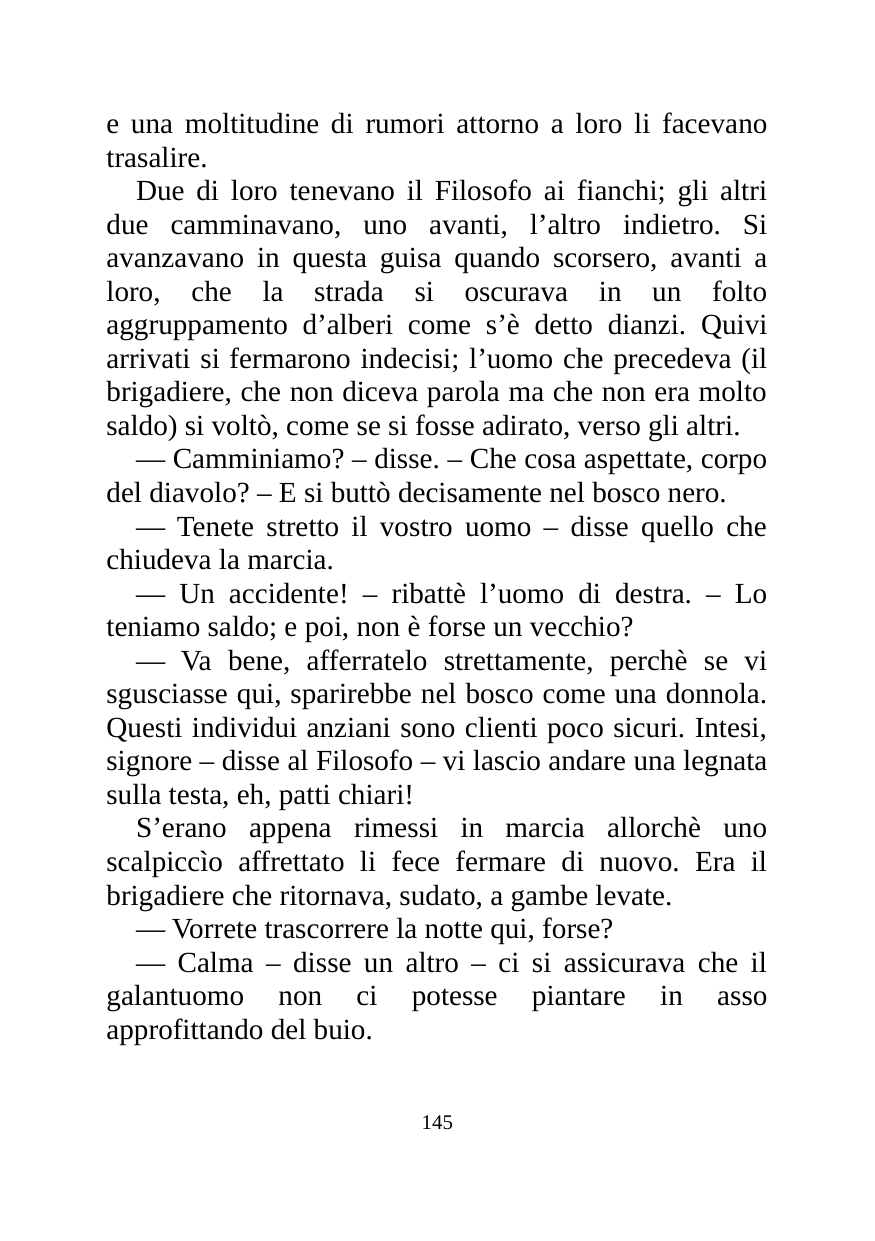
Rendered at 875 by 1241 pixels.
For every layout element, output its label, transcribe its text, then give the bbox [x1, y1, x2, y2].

text — Un accidente! – ribattè l’uomo di destra. – Lo teniamo saldo; e poi, non è forse un vecchio? [106, 576, 768, 643]
text — Camminiamo? – disse. – Che cosa aspettate, corpo del diavolo? – E si buttò decisamente nel bosco nero. [106, 442, 768, 509]
text — Calma – disse un altro – ci si assicurava che il galantuomo non ci potesse piantare in asso approfittando del buio. [106, 945, 768, 1045]
text — Vorrete trascorrere la notte qui, forse? [106, 911, 768, 945]
text — Va bene, afferratelo strettamente, perchè se vi sgusciasse qui, sparirebbe nel bosco come una donnola. Questi individui anziani sono clienti poco sicuri. Intesi, signore – disse al Filosofo – vi lascio andare una legnata sulla testa, eh, patti chiari! [106, 643, 768, 811]
text e una moltitudine di rumori attorno a loro li facevano trasalire. [106, 106, 768, 173]
text S’erano appena rimessi in marcia allorchè uno scalpiccìo affrettato li fece fermare di nuovo. Era il brigadiere che ritornava, sudato, a gambe levate. [106, 811, 768, 911]
text — Tenete stretto il vostro uomo – disse quello che chiudeva la marcia. [106, 509, 768, 576]
text Due di loro tenevano il Filosofo ai fianchi; gli altri due camminavano, uno avanti, l’altro indietro. Si avanzavano in questa guisa quando scorsero, avanti a loro, che la strada si oscurava in un folto aggruppamento d’alberi come s’è detto dianzi. Quivi arrivati si fermarono indecisi; l’uomo che precedeva (il brigadiere, che non diceva parola ma che non era molto saldo) si voltò, come se si fosse adirato, verso gli altri. [106, 173, 768, 442]
